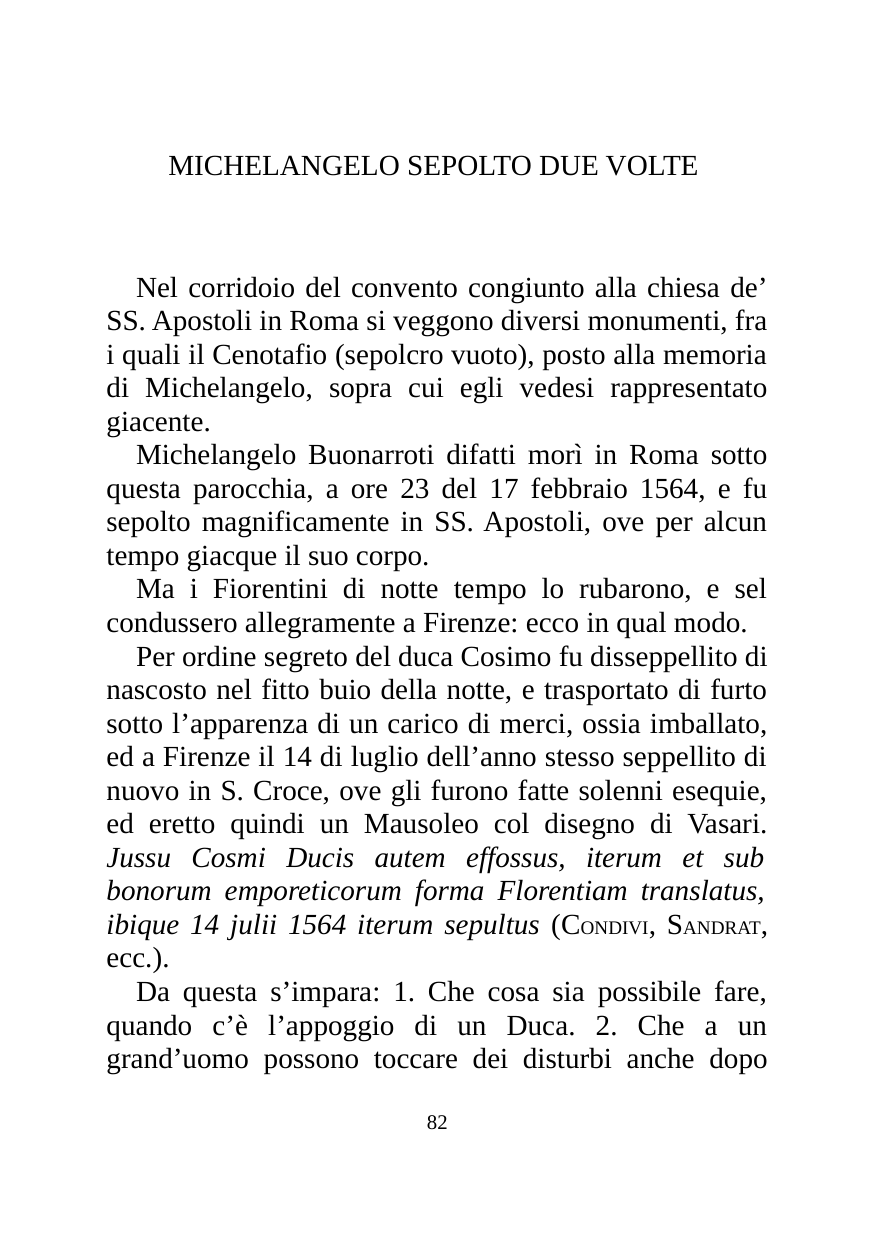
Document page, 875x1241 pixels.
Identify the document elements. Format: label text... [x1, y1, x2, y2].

text Da questa s’impara: 1. Che cosa sia possibile fare, quando c’è l’appoggio di un Duca. 2. Che a un grand’uomo possono toccare dei disturbi anche dopo [106, 974, 768, 1075]
text Nel corridoio del convento congiunto alla chiesa de’ SS. Apostoli in Roma si veggono diversi monumenti, fra i quali il Cenotafio (sepolcro vuoto), posto alla memoria di Michelangelo, sopra cui egli vedesi rappresentato giacente. [106, 270, 768, 437]
text Ma i Fiorentini di notte tempo lo rubarono, e sel condussero allegramente a Firenze: ecco in qual modo. [106, 572, 768, 639]
text Per ordine segreto del duca Cosimo fu disseppellito di nascosto nel fitto buio della notte, e trasportato di furto sotto l’apparenza di un carico di merci, ossia imballato, ed a Firenze il 14 di luglio dell’anno stesso seppellito di nuovo in S. Croce, ove gli furono fatte solenni esequie, ed eretto quindi un Mausoleo col disegno di Vasari. Jussu Cosmi Ducis autem effossus, iterum et sub bonorum emporeticorum forma Florentiam translatus, ibique 14 julii 1564 iterum sepultus (Condivi, Sandrat, ecc.). [106, 639, 768, 974]
subtitle MICHELANGELO SEPOLTO DUE VOLTE [106, 148, 768, 181]
text Michelangelo Buonarroti difatti morì in Roma sotto questa parocchia, a ore 23 del 17 febbraio 1564, e fu sepolto magnificamente in SS. Apostoli, ove per alcun tempo giacque il suo corpo. [106, 437, 768, 572]
